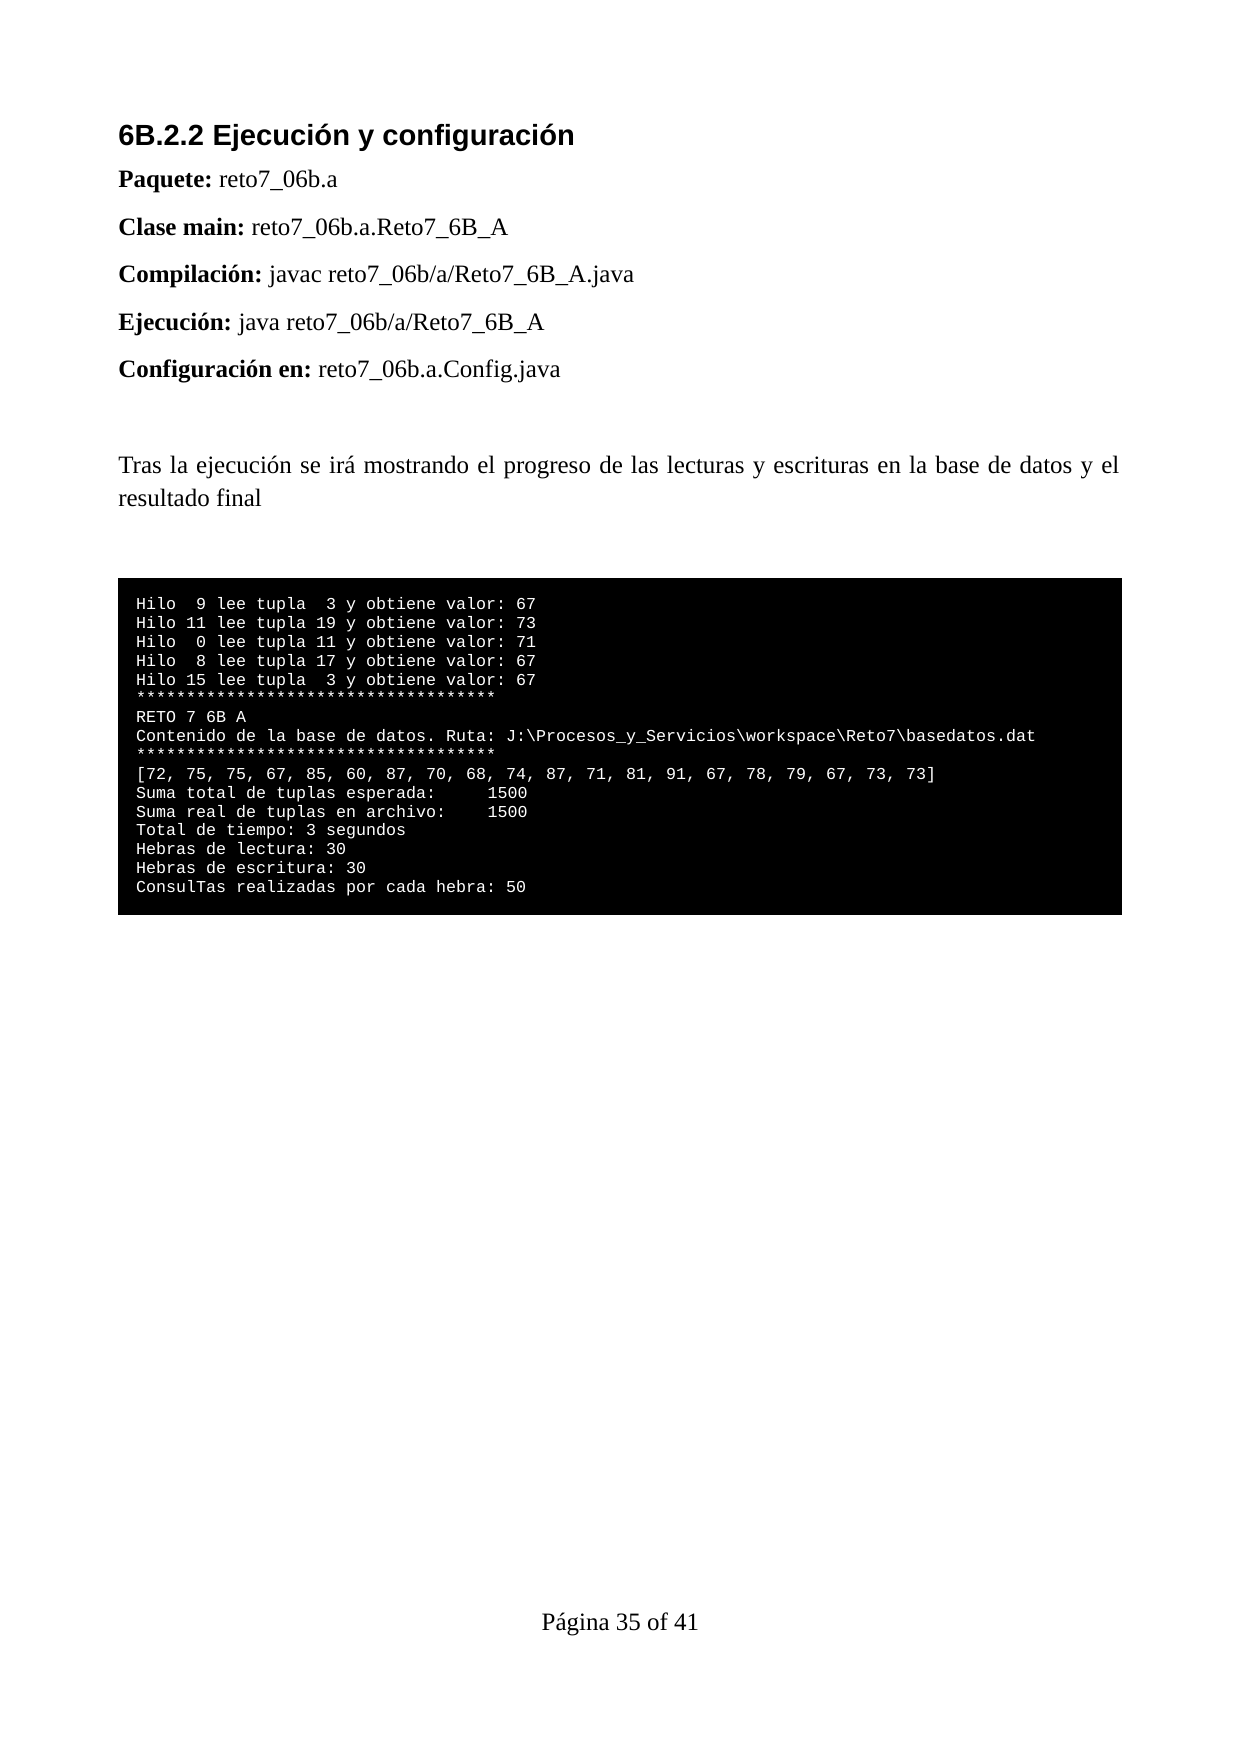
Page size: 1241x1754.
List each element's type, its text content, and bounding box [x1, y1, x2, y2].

text Clase main: reto7_06b.a.Reto7_6B_A [118, 212, 1122, 241]
text [72, 75, 75, 67, 85, 60, 87, 70, 68, 74, 87, 71, 81, 91, 67, 78, 79, 67, 73, 73] [118, 765, 1122, 784]
text Hilo 9 lee tupla 3 y obtiene valor: 67 [118, 578, 1122, 614]
text ************************************ [118, 747, 1122, 765]
text Total de tiempo: 3 segundos [118, 822, 1122, 841]
text Hilo 15 lee tupla 3 y obtiene valor: 67 [118, 671, 1122, 690]
text RETO 7 6B A [118, 709, 1122, 728]
text Compilación: javac reto7_06b/a/Reto7_6B_A.java [118, 259, 1122, 288]
text Hebras de escritura: 30 [118, 860, 1122, 878]
text Suma total de tuplas esperada: 1500 [118, 784, 1122, 803]
text Hilo 8 lee tupla 17 y obtiene valor: 67 [118, 652, 1122, 671]
text Hebras de lectura: 30 [118, 841, 1122, 860]
text Paquete: reto7_06b.a [118, 164, 1122, 193]
subtitle 6B.2.2 Ejecución y configuración [118, 118, 1122, 152]
text ************************************ [118, 690, 1122, 709]
text Hilo 0 lee tupla 11 y obtiene valor: 71 [118, 633, 1122, 652]
text Configuración en: reto7_06b.a.Config.java [118, 354, 1122, 383]
text Tras la ejecución se irá mostrando el progreso de las lecturas y escrituras en la base de datos y el resultado final [118, 450, 1122, 512]
text ConsulTas realizadas por cada hebra: 50 [118, 878, 1122, 915]
text Ejecución: java reto7_06b/a/Reto7_6B_A [118, 307, 1122, 336]
text Contenido de la base de datos. Ruta: J:\Procesos_y_Servicios\workspace\Reto7\basedatos.dat [118, 728, 1122, 747]
text Hilo 11 lee tupla 19 y obtiene valor: 73 [118, 614, 1122, 633]
text Suma real de tuplas en archivo: 1500 [118, 803, 1122, 822]
